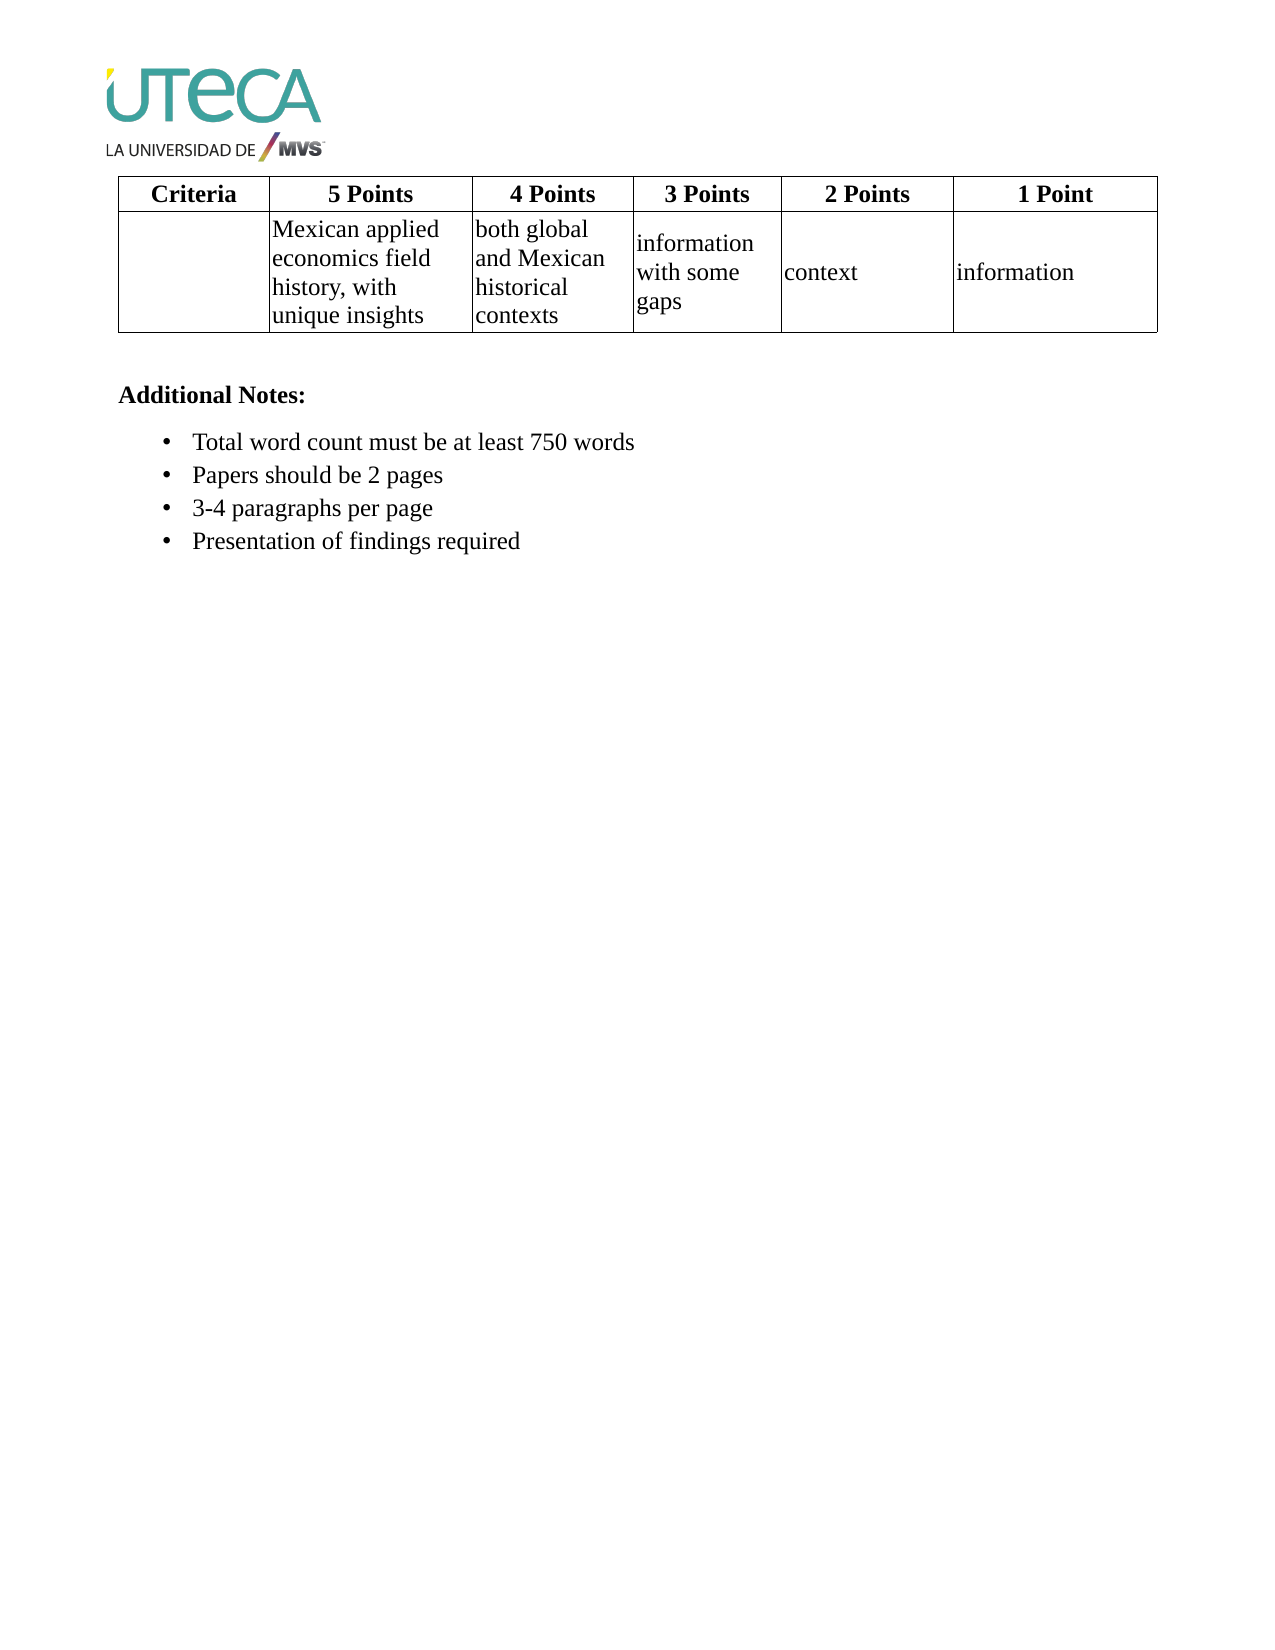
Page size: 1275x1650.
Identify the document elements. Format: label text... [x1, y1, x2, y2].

table_header 4 Points [473, 177, 633, 211]
list Total word count must be at least 750 words [162, 427, 1157, 456]
list Presentation of findings required [162, 526, 1157, 555]
table_header 5 Points [270, 177, 472, 211]
table_cell context [782, 212, 953, 332]
table_header 3 Points [634, 177, 781, 211]
table_cell information [954, 212, 1157, 332]
table_cell both global and Mexican historical contexts [473, 212, 633, 332]
table_header 1 Point [954, 177, 1157, 211]
table_header Criteria [119, 177, 269, 211]
table_cell Mexican applied economics field history, with unique insights [270, 212, 472, 332]
picture [104, 64, 328, 166]
list Papers should be 2 pages [162, 460, 1157, 489]
table_cell [119, 212, 269, 332]
text Additional Notes: [118, 380, 1157, 408]
list 3-4 paragraphs per page [162, 493, 1157, 522]
table_header 2 Points [782, 177, 953, 211]
table_cell information with some gaps [634, 212, 781, 332]
